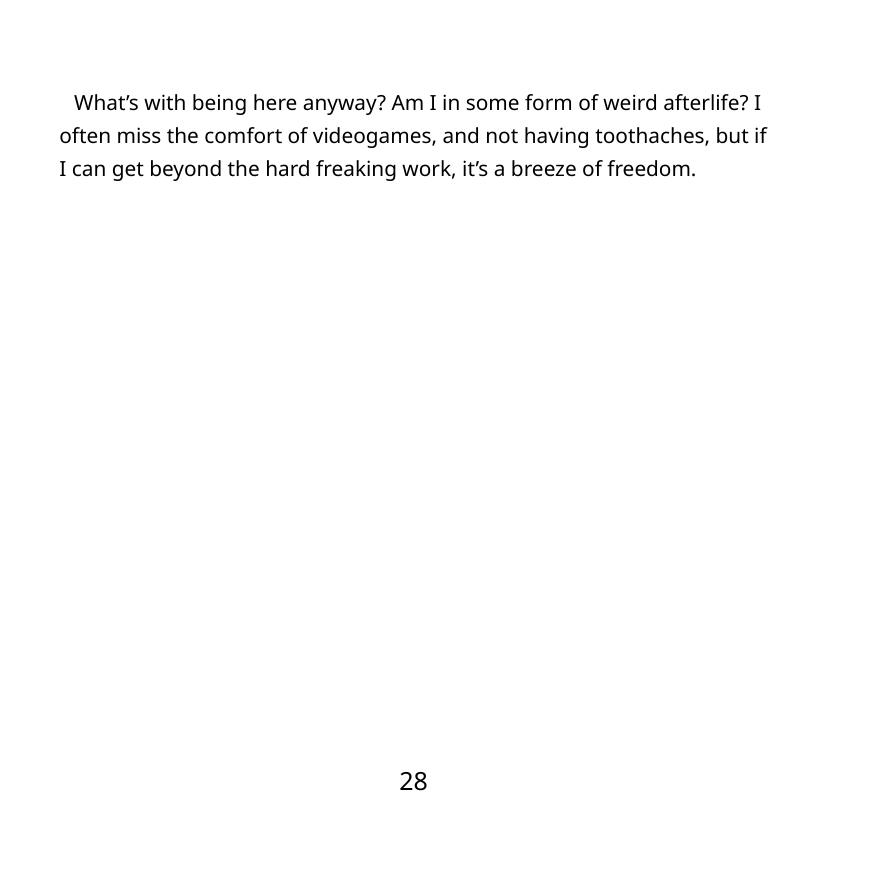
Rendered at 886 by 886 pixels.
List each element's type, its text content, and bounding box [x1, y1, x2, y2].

text What’s with being here anyway? Am I in some form of weird afterlife? I often miss the comfort of videogames, and not having toothaches, but if I can get beyond the hard freaking work, it’s a breeze of freedom. [59, 88, 768, 182]
